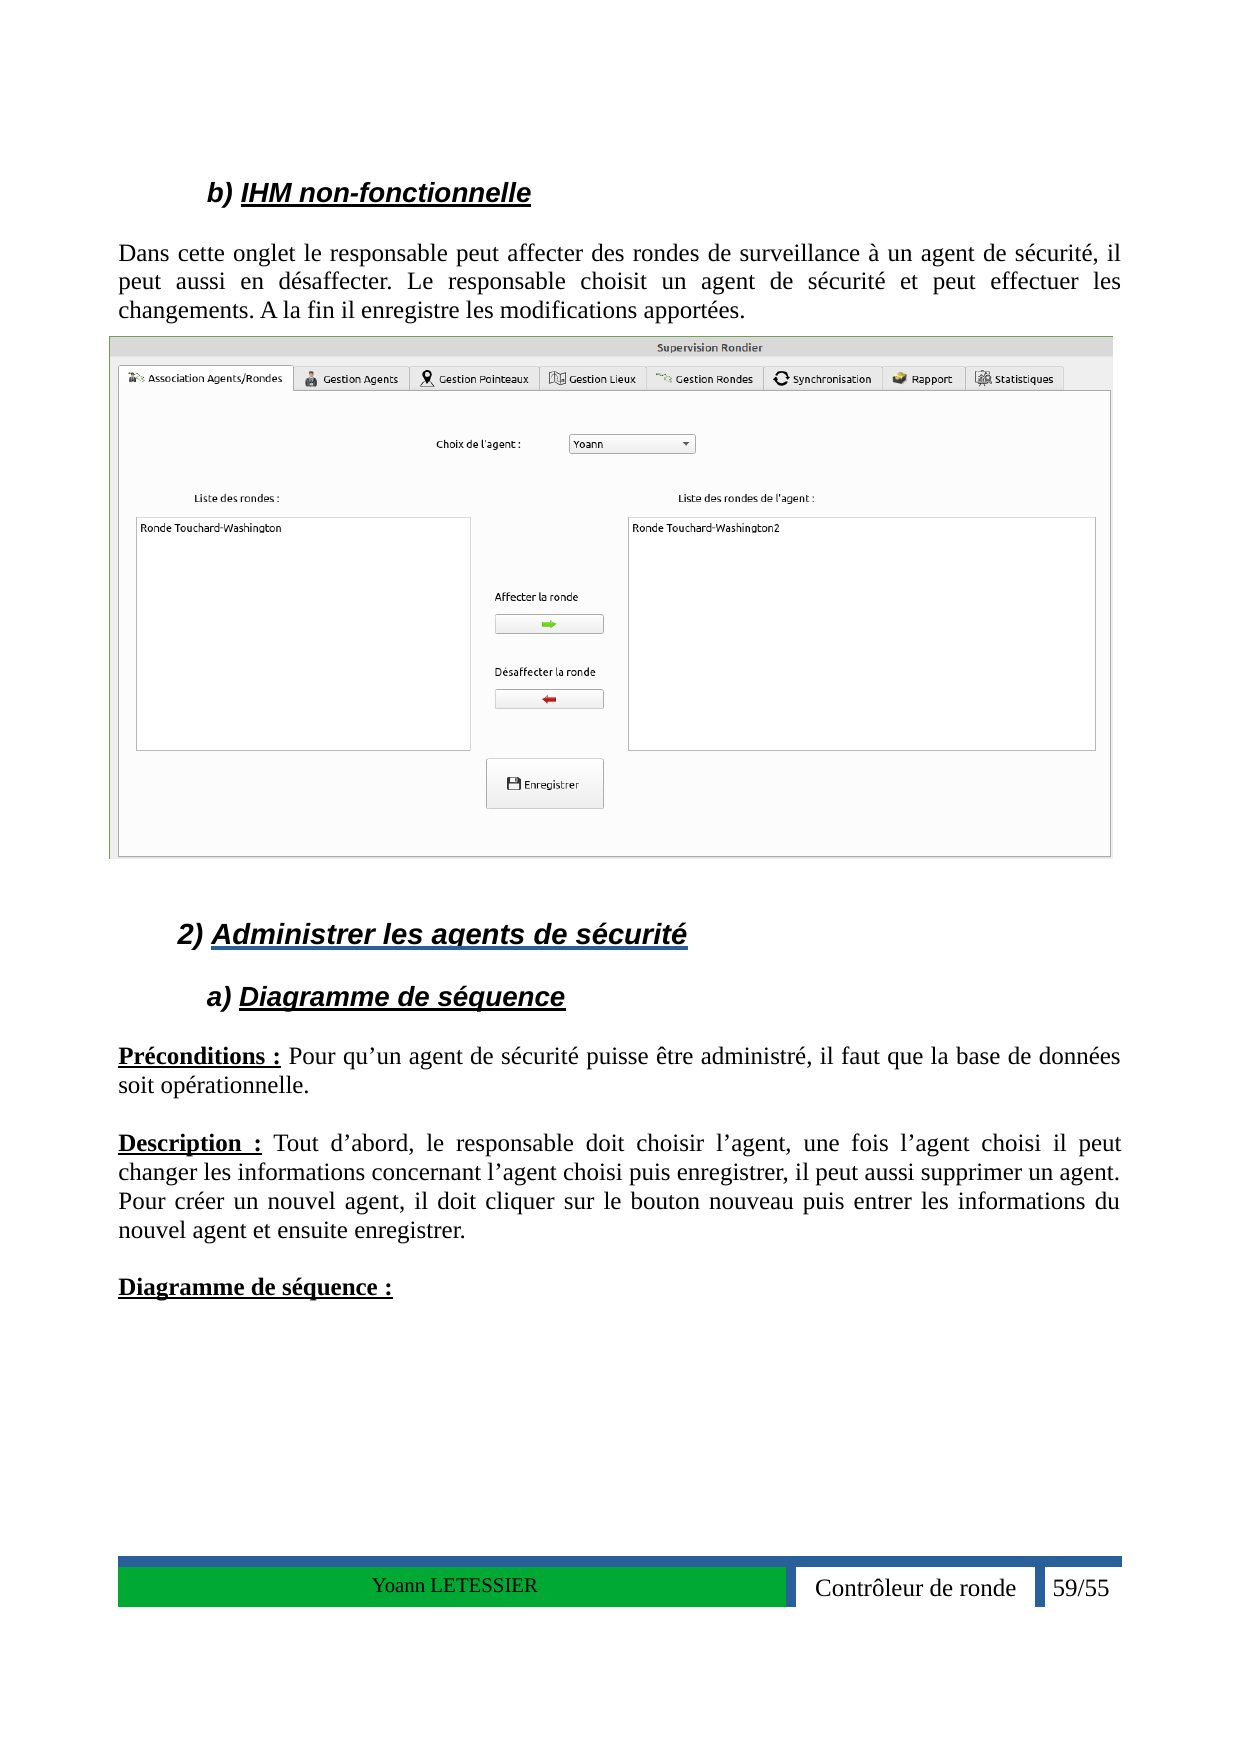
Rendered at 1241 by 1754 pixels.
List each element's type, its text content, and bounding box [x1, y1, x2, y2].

text Dans cette onglet le responsable peut affecter des rondes de surveillance à un agent de sécurité, il peut aussi en désaffecter. Le responsable choisit un agent de sécurité et peut effectuer les changements. A la fin il enregistre les modifications apportées. [118, 238, 1122, 324]
text Préconditions : Pour qu’un agent de sécurité puisse être administré, il faut que la base de données soit opérationnelle. [118, 1041, 1122, 1099]
subtitle IHM non-fonctionnelle [118, 176, 1122, 208]
text Description : Tout d’abord, le responsable doit choisir l’agent, une fois l’agent choisi il peut changer les informations concernant l’agent choisi puis enregistrer, il peut aussi supprimer un agent. [118, 1128, 1122, 1186]
subtitle Administrer les agents de sécurité [118, 917, 1122, 951]
text Pour créer un nouvel agent, il doit cliquer sur le bouton nouveau puis entrer les informations du nouvel agent et ensuite enregistrer. [118, 1186, 1122, 1243]
text Diagramme de séquence : [118, 1272, 1122, 1301]
subtitle Diagramme de séquence [118, 980, 1122, 1012]
picture [109, 336, 1113, 859]
